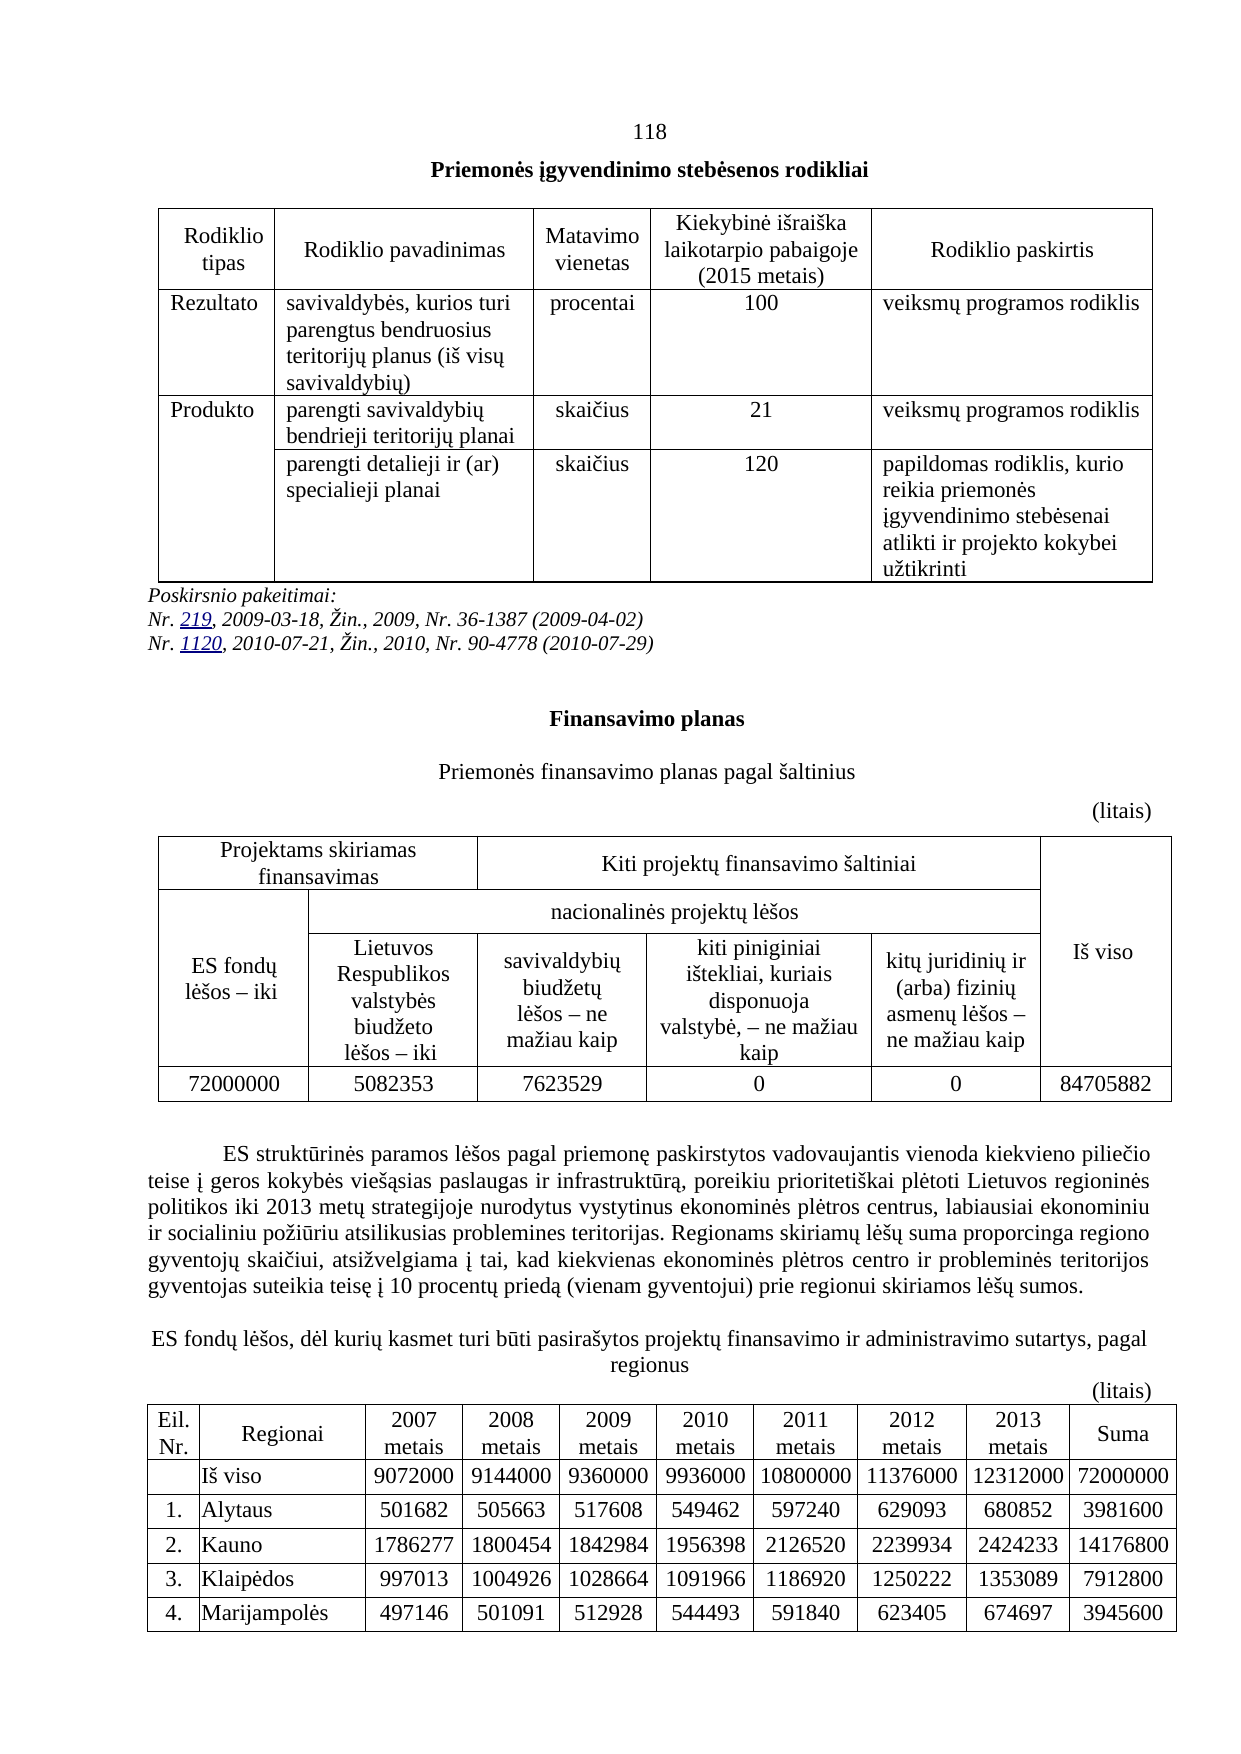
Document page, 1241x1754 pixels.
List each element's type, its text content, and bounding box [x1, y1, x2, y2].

table_cell 1842984 [560, 1529, 656, 1562]
table_cell 11376000 [858, 1460, 966, 1494]
table_cell Kauno [200, 1529, 365, 1562]
table_cell 1004926 [463, 1564, 559, 1597]
table_cell veiksmų programos rodiklis [872, 290, 1152, 395]
table_cell 7623529 [478, 1067, 646, 1101]
table_cell 674697 [967, 1598, 1069, 1631]
table_cell Produkto [159, 396, 274, 581]
table_cell 505663 [463, 1495, 559, 1528]
table_cell nacionalinės projektų lėšos [309, 890, 1040, 933]
table_cell Lietuvos Respublikos valstybės biudžeto lėšos – iki [309, 934, 477, 1066]
table_cell papildomas rodiklis, kurio reikia priemonės įgyvendinimo stebėsenai atlikti ir projekto kokybei užtikrinti [872, 450, 1152, 581]
table_cell Rezultato [159, 290, 274, 395]
table_cell 21 [651, 396, 871, 449]
table_cell 4. [148, 1598, 199, 1631]
table_cell ES fondų lėšos – iki [159, 890, 308, 1066]
table_cell 9072000 [366, 1460, 462, 1494]
table_cell veiksmų programos rodiklis [872, 396, 1152, 449]
table_cell 1028664 [560, 1564, 656, 1597]
table_header Matavimo vienetas [534, 209, 650, 288]
table_cell 10800000 [754, 1460, 857, 1494]
table_cell parengti detalieji ir (ar) specialieji planai [275, 450, 533, 581]
table_header 2009 metais [560, 1405, 656, 1459]
table_header 2010 metais [657, 1405, 753, 1459]
table_cell parengti savivaldybių bendrieji teritorijų planai [275, 396, 533, 449]
table_cell Iš viso [200, 1460, 365, 1494]
table_cell 1800454 [463, 1529, 559, 1562]
table_cell 5082353 [309, 1067, 477, 1101]
table_cell 72000000 [1070, 1460, 1176, 1494]
table_cell 1091966 [657, 1564, 753, 1597]
table_cell savivaldybių biudžetų lėšos – ne mažiau kaip [478, 934, 646, 1066]
text (litais) [148, 1378, 1152, 1404]
table_cell 629093 [858, 1495, 966, 1528]
table_cell 623405 [858, 1598, 966, 1631]
table_header 2012 metais [858, 1405, 966, 1459]
table_cell 3945600 [1070, 1598, 1176, 1631]
table_cell Marijampolės [200, 1598, 365, 1631]
table_header Kiti projektų finansavimo šaltiniai [478, 837, 1040, 889]
text Priemonės įgyvendinimo stebėsenos rodikliai [148, 156, 1152, 182]
table_cell 544493 [657, 1598, 753, 1631]
table_cell skaičius [534, 396, 650, 449]
table_header Iš viso [1041, 837, 1171, 1066]
table_cell 0 [647, 1067, 871, 1101]
table_cell 14176800 [1070, 1529, 1176, 1562]
table_cell 7912800 [1070, 1564, 1176, 1597]
table_cell Klaipėdos [200, 1564, 365, 1597]
table_cell 591840 [754, 1598, 857, 1631]
table_cell 3. [148, 1564, 199, 1597]
table_cell kitų juridinių ir (arba) fizinių asmenų lėšos – ne mažiau kaip [872, 934, 1040, 1066]
table_cell 120 [651, 450, 871, 581]
table_cell 1353089 [967, 1564, 1069, 1597]
table_cell 2424233 [967, 1529, 1069, 1562]
table_cell Alytaus [200, 1495, 365, 1528]
table_cell 517608 [560, 1495, 656, 1528]
table_cell 1786277 [366, 1529, 462, 1562]
text (litais) [148, 797, 1152, 823]
table_cell 72000000 [159, 1067, 308, 1101]
table_header Kiekybinė išraiška laikotarpio pabaigoje (2015 metais) [651, 209, 871, 288]
table_cell 2239934 [858, 1529, 966, 1562]
text Finansavimo planas [148, 705, 1152, 731]
table_cell 680852 [967, 1495, 1069, 1528]
table_header Regionai [200, 1405, 365, 1459]
table_cell 597240 [754, 1495, 857, 1528]
table_cell 3981600 [1070, 1495, 1176, 1528]
table_cell 1. [148, 1495, 199, 1528]
text ES fondų lėšos, dėl kurių kasmet turi būti pasirašytos projektų finansavimo ir administravimo sutartys, pagal regionus [148, 1325, 1152, 1378]
table_cell 9360000 [560, 1460, 656, 1494]
table_cell 1956398 [657, 1529, 753, 1562]
table_header 2013 metais [967, 1405, 1069, 1459]
table_cell 84705882 [1041, 1067, 1171, 1101]
table_cell 997013 [366, 1564, 462, 1597]
table_cell 0 [872, 1067, 1040, 1101]
table_cell 549462 [657, 1495, 753, 1528]
table_header Projektams skiriamas finansavimas [159, 837, 477, 889]
table_cell kiti piniginiai ištekliai, kuriais disponuoja valstybė, – ne mažiau kaip [647, 934, 871, 1066]
table_header 2008 metais [463, 1405, 559, 1459]
table_header Eil. Nr. [148, 1405, 199, 1459]
table_cell 9144000 [463, 1460, 559, 1494]
table_cell 501091 [463, 1598, 559, 1631]
table_cell 12312000 [967, 1460, 1069, 1494]
text ES struktūrinės paramos lėšos pagal priemonę paskirstytos vadovaujantis vienoda kiekvieno piliečio teise į geros kokybės viešąsias paslaugas ir infrastruktūrą, poreikiu prioritetiškai plėtoti Lietuvos regioninės politikos iki 2013 metų strategijoje nurodytus vystytinus ekonominės plėtros centrus, labiausiai ekonominiu ir socialiniu požiūriu atsilikusias problemines teritorijas. Regionams skiriamų lėšų suma proporcinga regiono gyventojų skaičiui, atsižvelgiama į tai, kad kiekvienas ekonominės plėtros centro ir probleminės teritorijos gyventojas suteikia teisę į 10 procentų priedą (vienam gyventojui) prie regionui skiriamos lėšų sumos. [148, 1140, 1152, 1298]
table_cell 497146 [366, 1598, 462, 1631]
table_cell 512928 [560, 1598, 656, 1631]
table_header Rodiklio tipas [159, 209, 274, 288]
text Nr. 1120, 2010-07-21, Žin., 2010, Nr. 90-4778 (2010-07-29) [148, 631, 1152, 655]
table_cell skaičius [534, 450, 650, 581]
table_cell 2. [148, 1529, 199, 1562]
table_cell 501682 [366, 1495, 462, 1528]
table_cell procentai [534, 290, 650, 395]
table_cell 9936000 [657, 1460, 753, 1494]
table_cell [148, 1460, 199, 1494]
table_cell 1250222 [858, 1564, 966, 1597]
table_cell 100 [651, 290, 871, 395]
text Poskirsnio pakeitimai: [148, 582, 1152, 607]
text Nr. 219, 2009-03-18, Žin., 2009, Nr. 36-1387 (2009-04-02) [148, 607, 1152, 631]
table_header Rodiklio pavadinimas [275, 209, 533, 288]
table_cell 2126520 [754, 1529, 857, 1562]
table_header 2007 metais [366, 1405, 462, 1459]
table_cell 1186920 [754, 1564, 857, 1597]
table_header Suma [1070, 1405, 1176, 1459]
table_cell savivaldybės, kurios turi parengtus bendruosius teritorijų planus (iš visų savivaldybių) [275, 290, 533, 395]
table_header 2011 metais [754, 1405, 857, 1459]
text Priemonės finansavimo planas pagal šaltinius [148, 758, 1152, 784]
table_header Rodiklio paskirtis [872, 209, 1152, 288]
